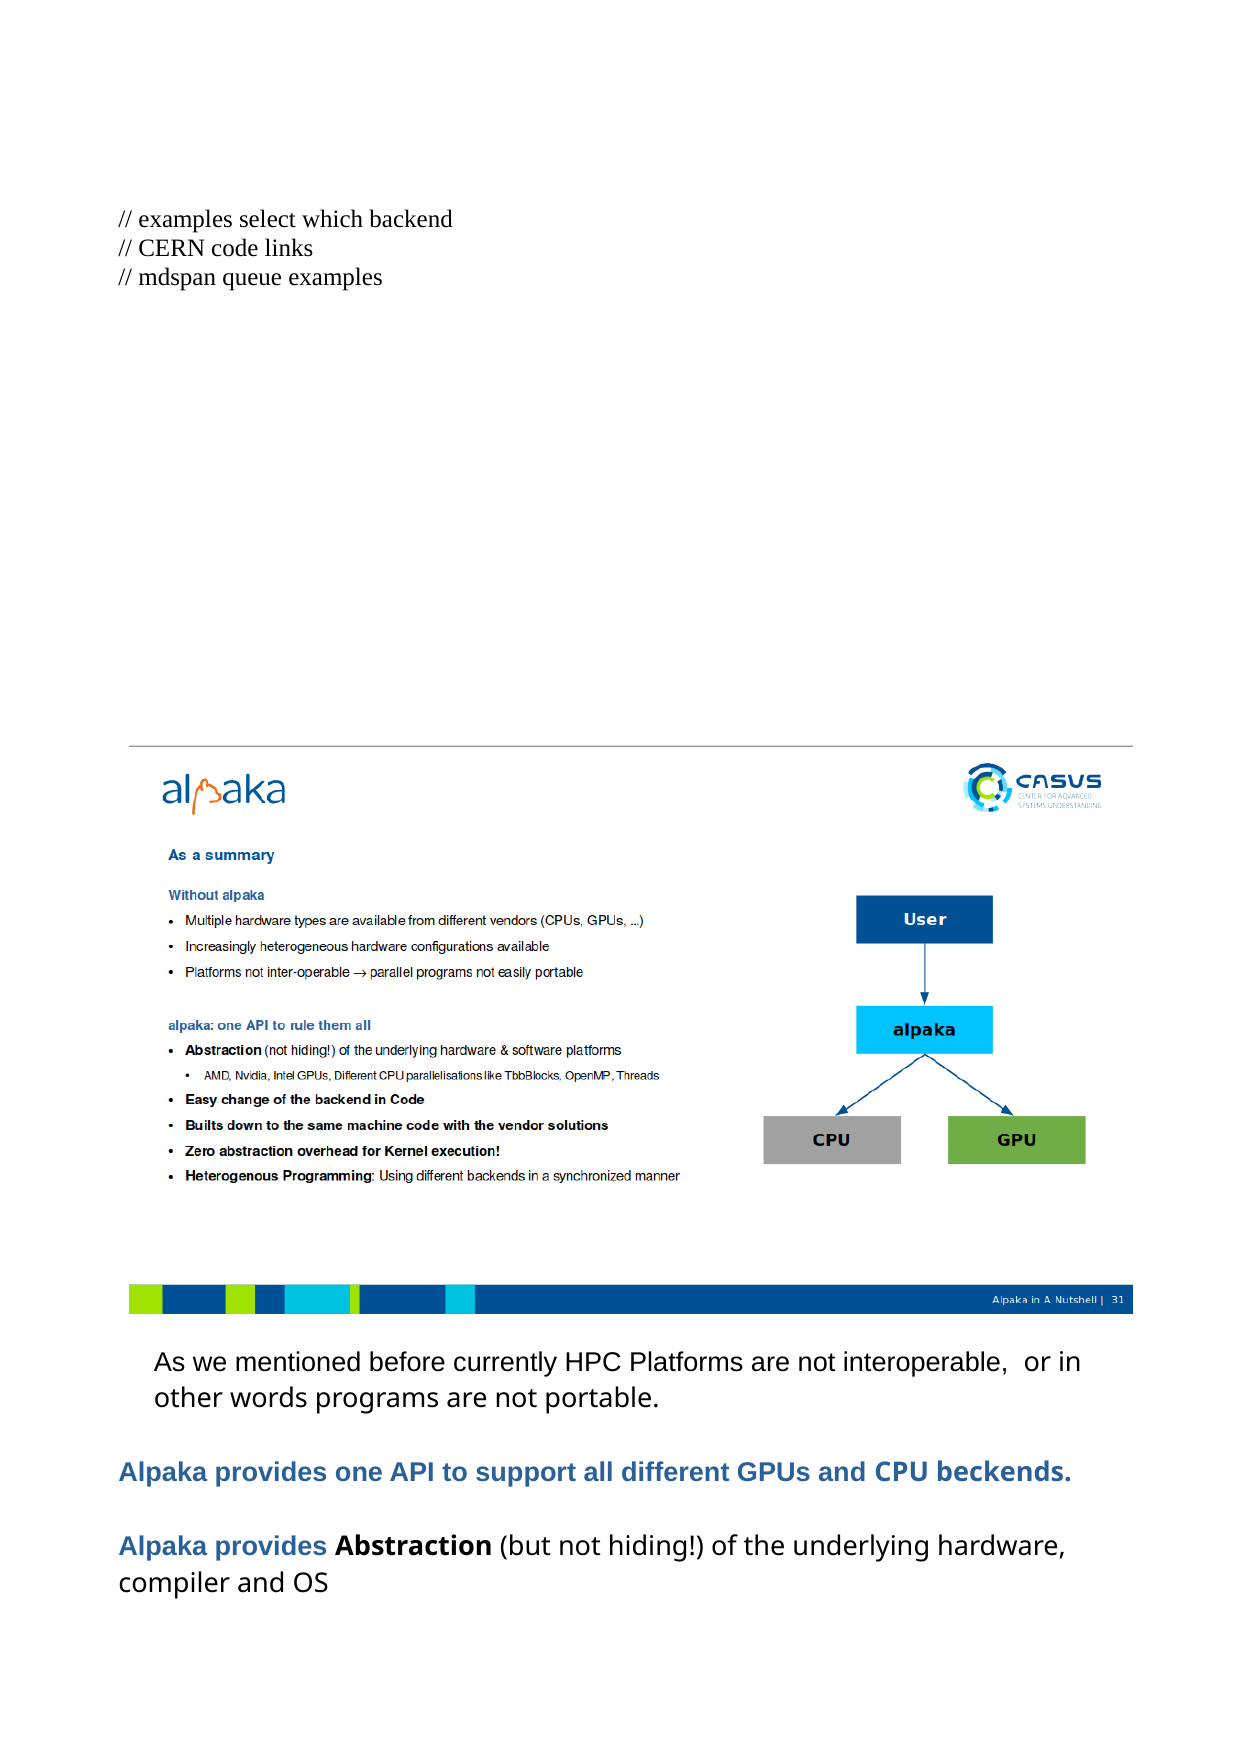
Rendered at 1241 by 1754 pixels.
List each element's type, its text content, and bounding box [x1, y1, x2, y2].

picture [129, 745, 1133, 1314]
text Alpaka provides one API to support all different GPUs and CPU beckends. [118, 1453, 1122, 1489]
text // mdspan queue examples [118, 262, 1122, 291]
text // CERN code links [118, 233, 1122, 262]
text Alpaka provides Abstraction (but not hiding!) of the underlying hardware, compiler and OS [118, 1526, 1122, 1600]
text As we mentioned before currently HPC Platforms are not interoperable, or in other words programs are not portable. [153, 1342, 1122, 1416]
text // examples select which backend [118, 204, 1122, 233]
